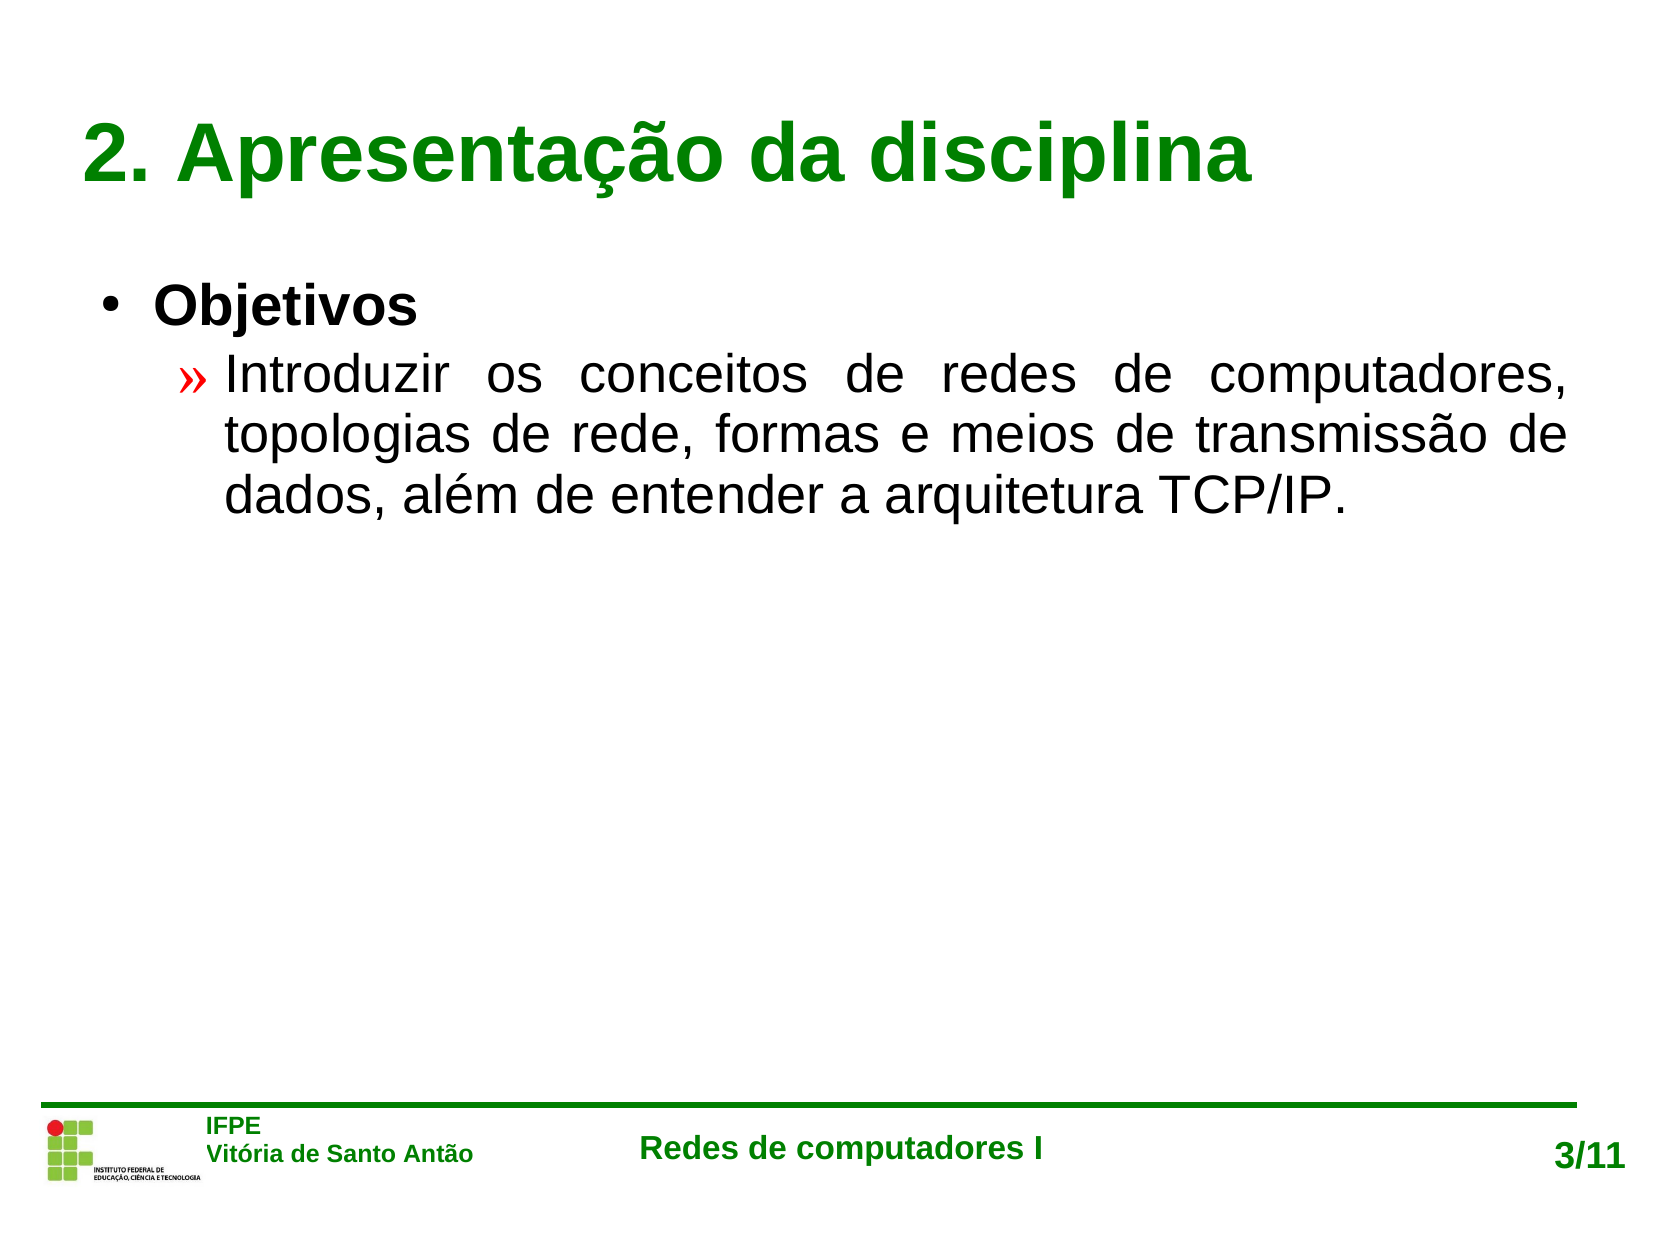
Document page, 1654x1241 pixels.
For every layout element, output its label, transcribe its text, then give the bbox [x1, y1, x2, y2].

list Objetivos Introduzir os conceitos de redes de computadores, topologias de rede, formas e meios de transmissão de dados, além de entender a arquitetura TCP/IP. [82, 272, 1571, 1160]
title 2. Apresentação da disciplina [82, 34, 1571, 272]
picture [39, 1111, 207, 1191]
